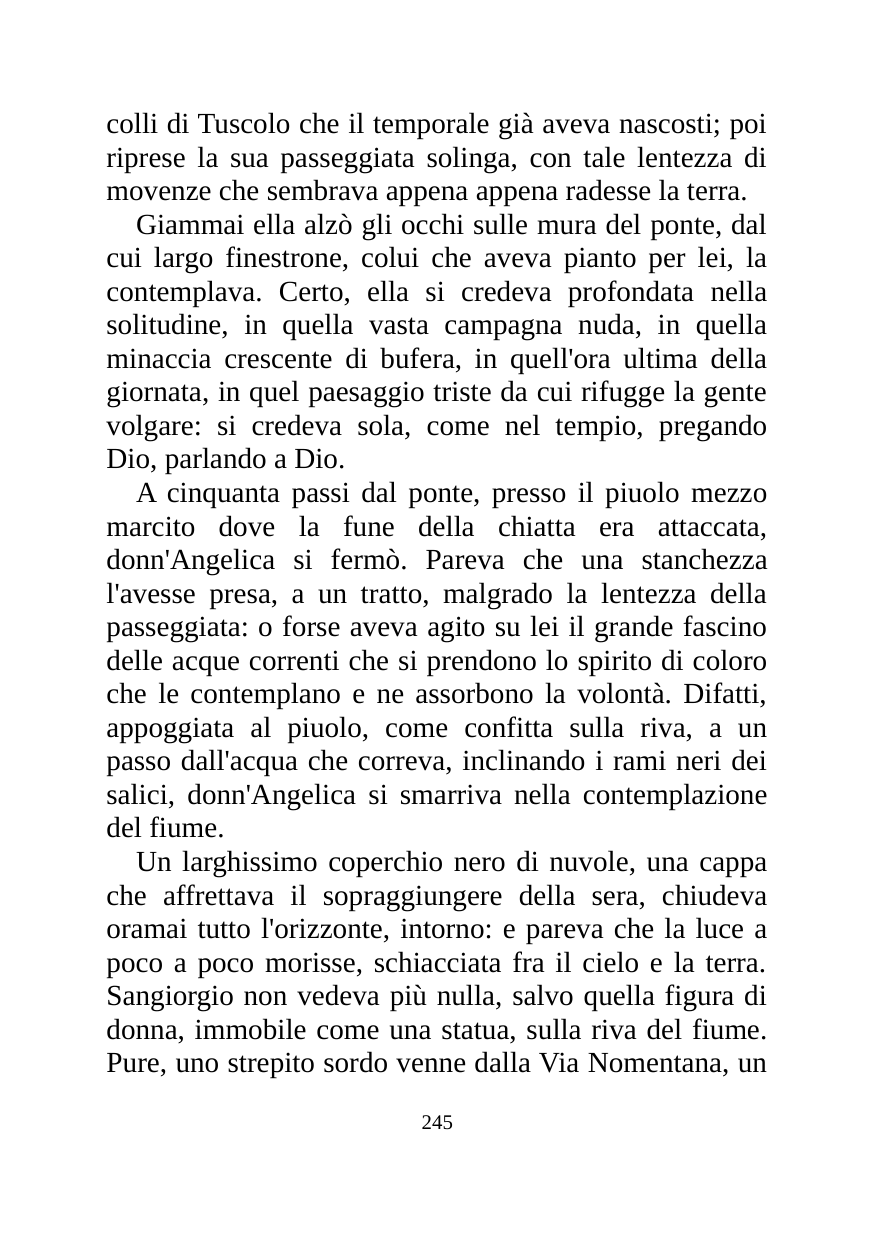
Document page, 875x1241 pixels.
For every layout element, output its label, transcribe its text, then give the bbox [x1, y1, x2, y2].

text colli di Tuscolo che il temporale già aveva nascosti; poi riprese la sua passeggiata solinga, con tale lentezza di movenze che sembrava appena appena radesse la terra. [106, 106, 768, 207]
text Giammai ella alzò gli occhi sulle mura del ponte, dal cui largo finestrone, colui che aveva pianto per lei, la contemplava. Certo, ella si credeva profondata nella solitudine, in quella vasta campagna nuda, in quella minaccia crescente di bufera, in quell'ora ultima della giornata, in quel paesaggio triste da cui rifugge la gente volgare: si credeva sola, come nel tempio, pregando Dio, parlando a Dio. [106, 207, 768, 475]
text A cinquanta passi dal ponte, presso il piuolo mezzo marcito dove la fune della chiatta era attaccata, donn'Angelica si fermò. Pareva che una stanchezza l'avesse presa, a un tratto, malgrado la lentezza della passeggiata: o forse aveva agito su lei il grande fascino delle acque correnti che si prendono lo spirito di coloro che le contemplano e ne assorbono la volontà. Difatti, appoggiata al piuolo, come confitta sulla riva, a un passo dall'acqua che correva, inclinando i rami neri dei salici, donn'Angelica si smarriva nella contemplazione del fiume. [106, 475, 768, 844]
text Un larghissimo coperchio nero di nuvole, una cappa che affrettava il sopraggiungere della sera, chiudeva oramai tutto l'orizzonte, intorno: e pareva che la luce a poco a poco morisse, schiacciata fra il cielo e la terra. Sangiorgio non vedeva più nulla, salvo quella figura di donna, immobile come una statua, sulla riva del fiume. Pure, uno strepito sordo venne dalla Via Nomentana, un [106, 844, 768, 1079]
